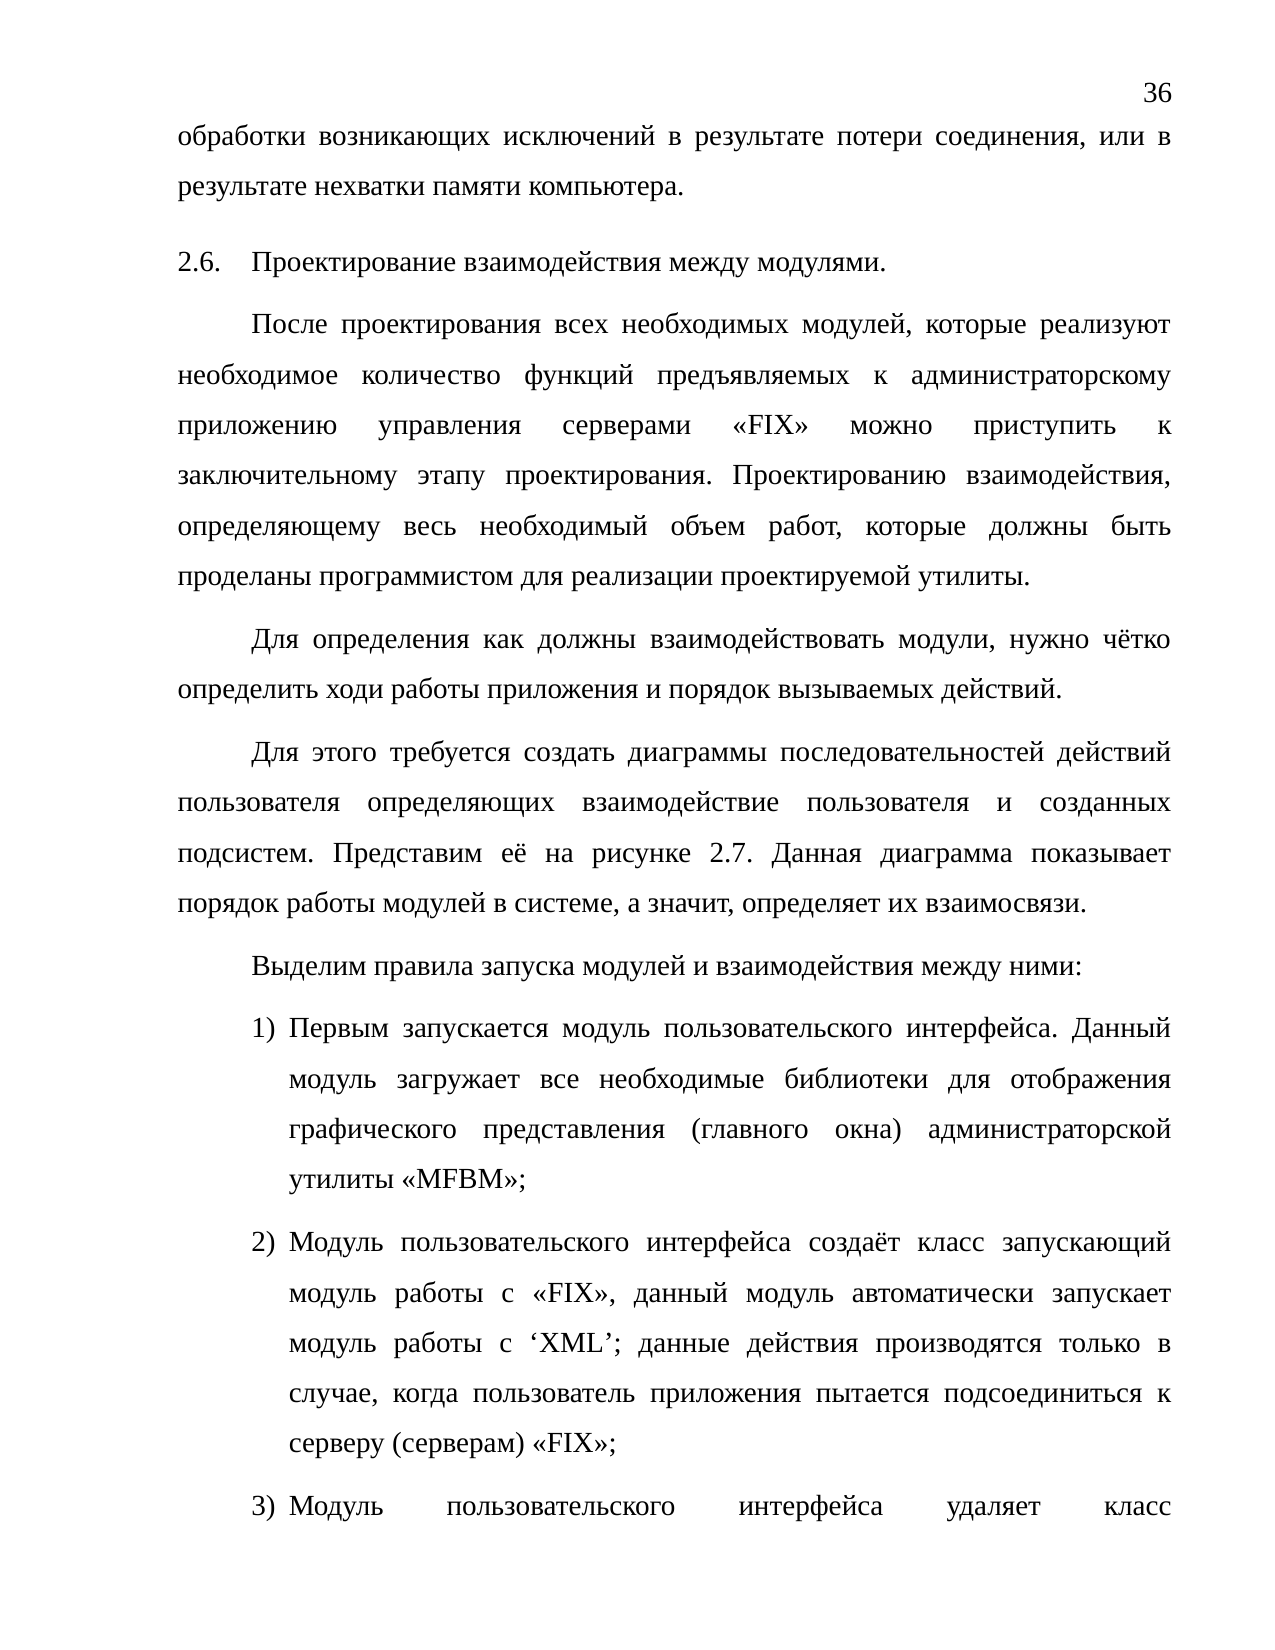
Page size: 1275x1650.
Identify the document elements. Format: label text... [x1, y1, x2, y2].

text После проектирования всех необходимых модулей, которые реализуют необходимое количество функций предъявляемых к администраторскому приложению управления серверами «FIX» можно приступить к заключительному этапу проектирования. Проектированию взаимодействия, определяющему весь необходимый объем работ, которые должны быть проделаны программистом для реализации проектируемой утилиты. [177, 307, 1172, 592]
subtitle Проектирование взаимодействия между модулями. [177, 244, 1172, 277]
text Для определения как должны взаимодействовать модули, нужно чётко определить ходи работы приложения и порядок вызываемых действий. [177, 621, 1172, 705]
text Для этого требуется создать диаграммы последовательностей действий пользователя определяющих взаимодействие пользователя и созданных подсистем. Представим её на рисунке 2.7. Данная диаграмма показывает порядок работы модулей в системе, а значит, определяет их взаимосвязи. [177, 734, 1172, 918]
text Выделим правила запуска модулей и взаимодействия между ними: [177, 948, 1172, 981]
list Модуль пользовательского интерфейса удаляет класс [251, 1488, 1172, 1522]
list Первым запускается модуль пользовательского интерфейса. Данный модуль загружает все необходимые библиотеки для отображения графического представления (главного окна) администраторской утилиты «MFBM»; [251, 1011, 1172, 1195]
text обработки возникающих исключений в результате потери соединения, или в результате нехватки памяти компьютера. [177, 118, 1172, 202]
list Модуль пользовательского интерфейса создаёт класс запускающий модуль работы с «FIX», данный модуль автоматически запускает модуль работы с ‘XML’; данные действия производятся только в случае, когда пользователь приложения пытается подсоединиться к серверу (серверам) «FIX»; [251, 1224, 1172, 1459]
